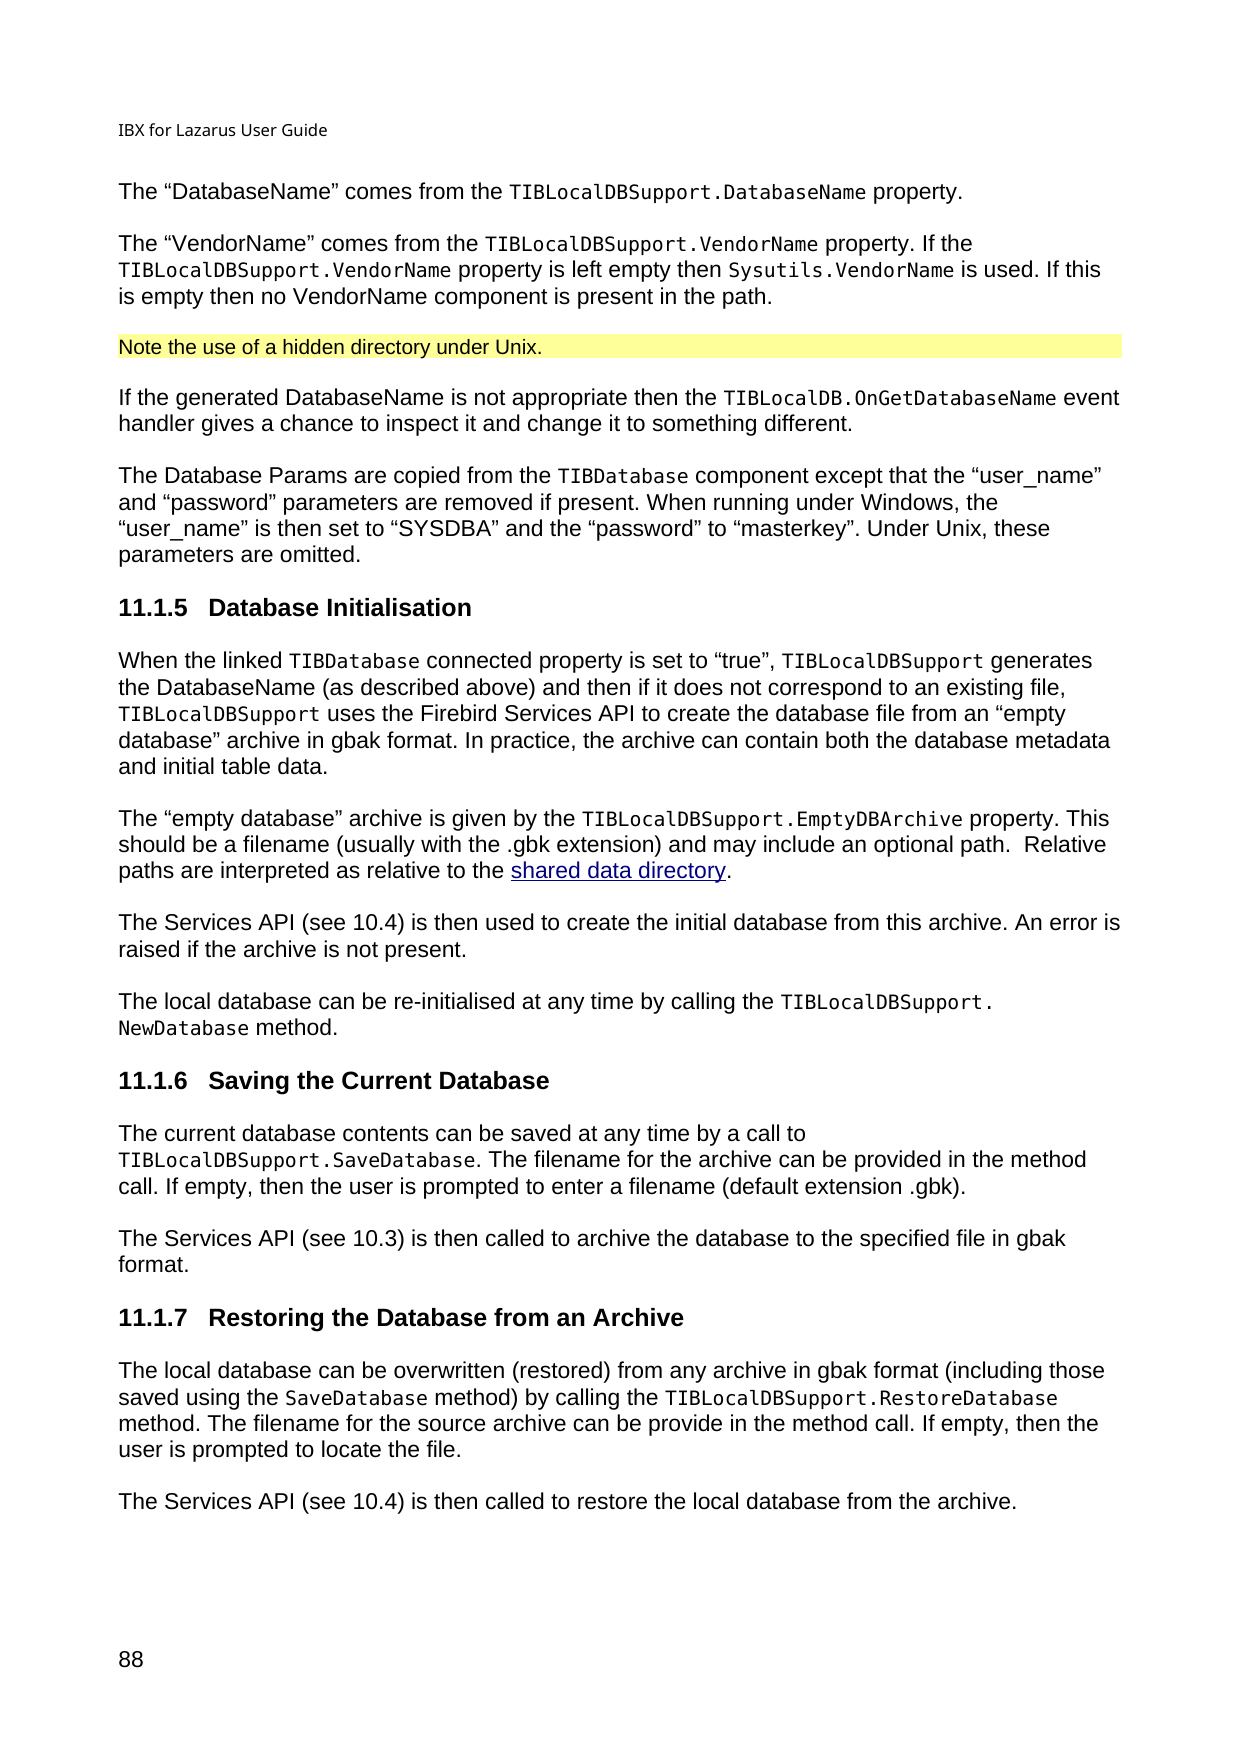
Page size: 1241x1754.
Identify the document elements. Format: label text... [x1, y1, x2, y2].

text Note the use of a hidden directory under Unix. [118, 334, 1122, 358]
text The “DatabaseName” comes from the TIBLocalDBSupport.DatabaseName property. [118, 178, 1122, 204]
text The Database Params are copied from the TIBDatabase component except that the “user_name” and “password” parameters are removed if present. When running under Windows, the “user_name” is then set to “SYSDBA” and the “password” to “masterkey”. Under Unix, these parameters are omitted. [118, 462, 1122, 568]
text When the linked TIBDatabase connected property is set to “true”, TIBLocalDBSupport generates the DatabaseName (as described above) and then if it does not correspond to an existing file, TIBLocalDBSupport uses the Firebird Services API to create the database file from an “empty database” archive in gbak format. In practice, the archive can contain both the database metadata and initial table data. [118, 647, 1122, 779]
text The “empty database” archive is given by the TIBLocalDBSupport.EmptyDBArchive property. This should be a filename (usually with the .gbk extension) and may include an optional path. Relative paths are interpreted as relative to the shared data directory. [118, 805, 1122, 884]
text The Services API (see 10.4) is then used to create the initial database from this archive. An error is raised if the archive is not present. [118, 909, 1122, 962]
text The Services API (see 10.4) is then called to restore the local database from the archive. [118, 1488, 1122, 1514]
subtitle Database Initialisation [118, 593, 1122, 622]
text The local database can be re-initialised at any time by calling the TIBLocalDBSupport. NewDatabase method. [118, 988, 1122, 1040]
text The current database contents can be saved at any time by a call to TIBLocalDBSupport.SaveDatabase. The filename for the archive can be provided in the method call. If empty, then the user is prompted to enter a filename (default extension .gbk). [118, 1120, 1122, 1199]
text The local database can be overwritten (restored) from any archive in gbak format (including those saved using the SaveDatabase method) by calling the TIBLocalDBSupport.RestoreDatabase method. The filename for the source archive can be provide in the method call. If empty, then the user is prompted to locate the file. [118, 1357, 1122, 1463]
subtitle Saving the Current Database [118, 1066, 1122, 1094]
text If the generated DatabaseName is not appropriate then the TIBLocalDB.OnGetDatabaseName event handler gives a chance to inspect it and change it to something different. [118, 384, 1122, 437]
subtitle Restoring the Database from an Archive [118, 1303, 1122, 1332]
text The “VendorName” comes from the TIBLocalDBSupport.VendorName property. If the TIBLocalDBSupport.VendorName property is left empty then Sysutils.VendorName is used. If this is empty then no VendorName component is present in the path. [118, 230, 1122, 309]
text The Services API (see 10.3) is then called to archive the database to the specified file in gbak format. [118, 1225, 1122, 1277]
